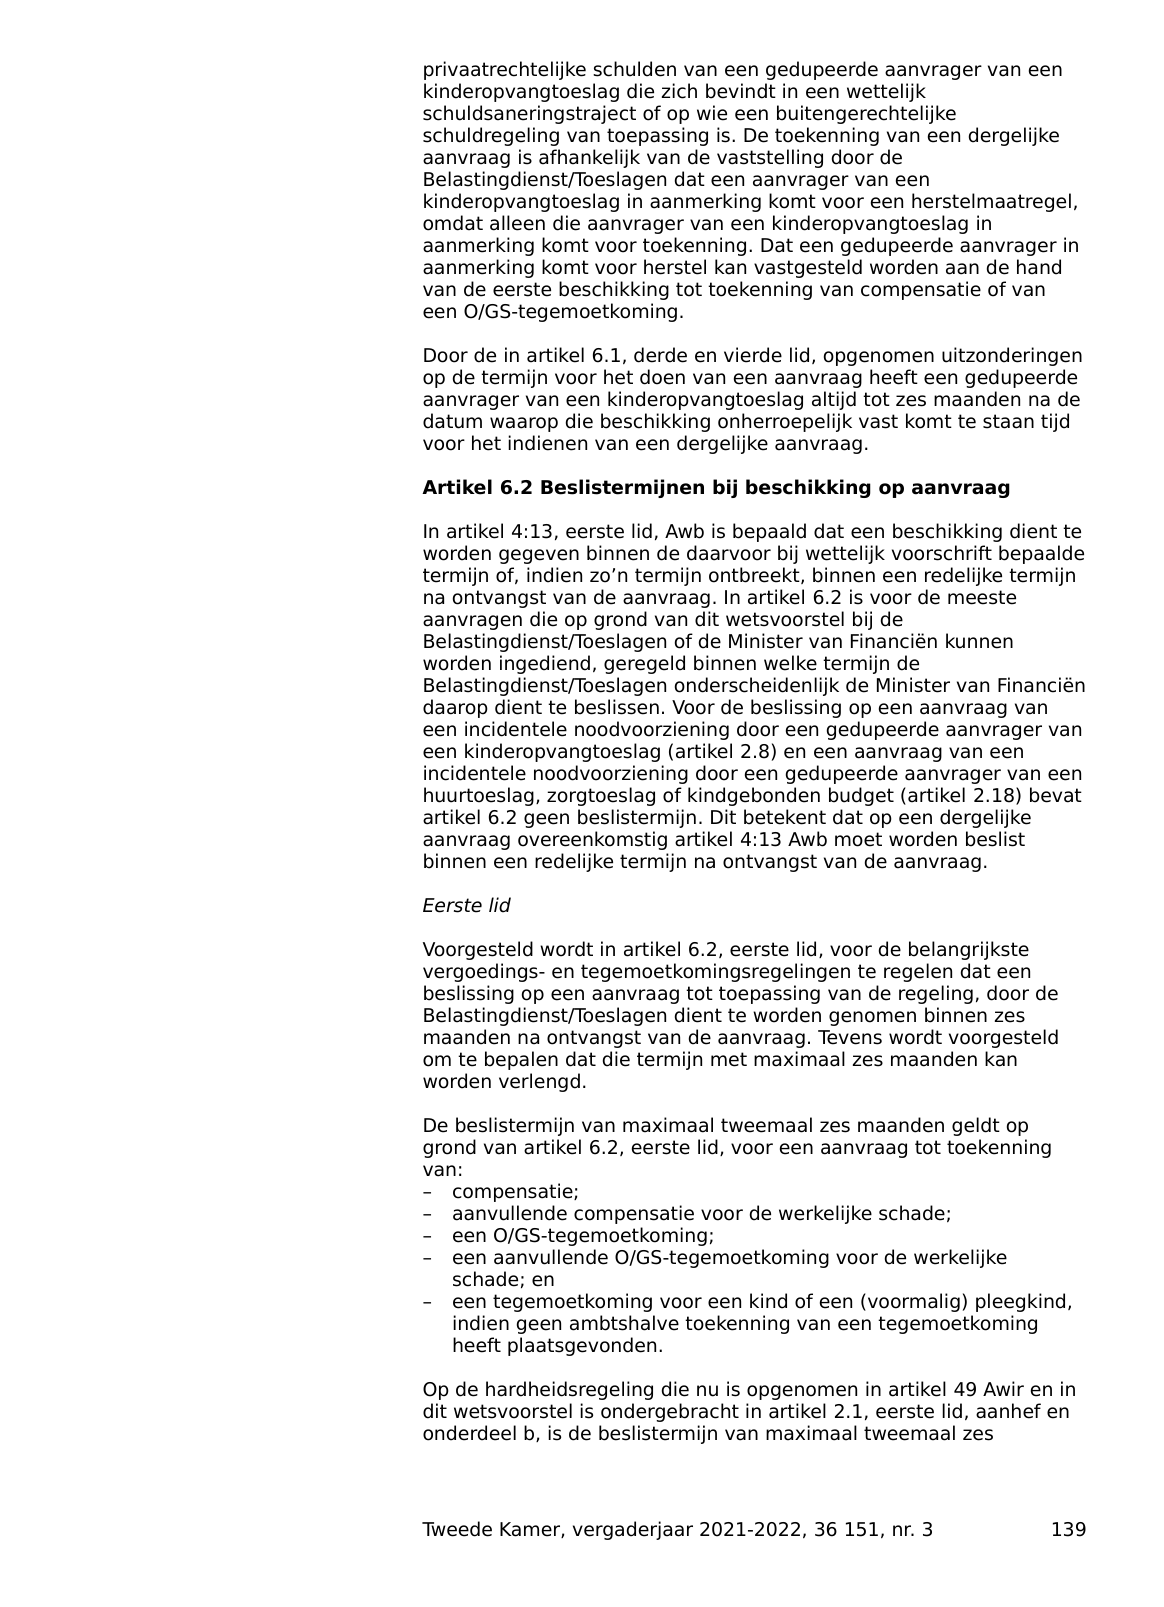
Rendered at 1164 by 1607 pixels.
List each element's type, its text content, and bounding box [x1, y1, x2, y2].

text De beslistermijn van maximaal tweemaal zes maanden geldt op grond van artikel 6.2, eerste lid, voor een aanvraag tot toekenning van: [422, 1115, 1087, 1181]
text – een O/GS-tegemoetkoming; [422, 1225, 1087, 1247]
text – een aanvullende O/GS-tegemoetkoming voor de werkelijke schade; en [422, 1247, 1087, 1291]
text Voorgesteld wordt in artikel 6.2, eerste lid, voor de belangrijkste vergoedings- en tegemoetkomingsregelingen te regelen dat een beslissing op een aanvraag tot toepassing van de regeling, door de Belastingdienst/Toeslagen dient te worden genomen binnen zes maanden na ontvangst van de aanvraag. Tevens wordt voorgesteld om te bepalen dat die termijn met maximaal zes maanden kan worden verlengd. [422, 939, 1087, 1093]
subtitle Artikel 6.2 Beslistermijnen bij beschikking op aanvraag [422, 477, 1087, 499]
subtitle Eerste lid [422, 895, 1087, 917]
text – compensatie; [422, 1181, 1087, 1203]
text Op de hardheidsregeling die nu is opgenomen in artikel 49 Awir en in dit wetsvoorstel is ondergebracht in artikel 2.1, eerste lid, aanhef en onderdeel b, is de beslistermijn van maximaal tweemaal zes [422, 1379, 1087, 1445]
text Door de in artikel 6.1, derde en vierde lid, opgenomen uitzonderingen op de termijn voor het doen van een aanvraag heeft een gedupeerde aanvrager van een kinderopvangtoeslag altijd tot zes maanden na de datum waarop die beschikking onherroepelijk vast komt te staan tijd voor het indienen van een dergelijke aanvraag. [422, 345, 1087, 455]
text In artikel 4:13, eerste lid, Awb is bepaald dat een beschikking dient te worden gegeven binnen de daarvoor bij wettelijk voorschrift bepaalde termijn of, indien zo’n termijn ontbreekt, binnen een redelijke termijn na ontvangst van de aanvraag. In artikel 6.2 is voor de meeste aanvragen die op grond van dit wetsvoorstel bij de Belastingdienst/Toeslagen of de Minister van Financiën kunnen worden ingediend, geregeld binnen welke termijn de Belastingdienst/Toeslagen onderscheidenlijk de Minister van Financiën daarop dient te beslissen. Voor de beslissing op een aanvraag van een incidentele noodvoorziening door een gedupeerde aanvrager van een kinderopvangtoeslag (artikel 2.8) en een aanvraag van een incidentele noodvoorziening door een gedupeerde aanvrager van een huurtoeslag, zorgtoeslag of kindgebonden budget (artikel 2.18) bevat artikel 6.2 geen beslistermijn. Dit betekent dat op een dergelijke aanvraag overeenkomstig artikel 4:13 Awb moet worden beslist binnen een redelijke termijn na ontvangst van de aanvraag. [422, 521, 1087, 873]
text – een tegemoetkoming voor een kind of een (voormalig) pleegkind, indien geen ambtshalve toekenning van een tegemoetkoming heeft plaatsgevonden. [422, 1291, 1087, 1357]
text – aanvullende compensatie voor de werkelijke schade; [422, 1203, 1087, 1225]
text privaatrechtelijke schulden van een gedupeerde aanvrager van een kinderopvangtoeslag die zich bevindt in een wettelijk schuldsaneringstraject of op wie een buitengerechtelijke schuldregeling van toepassing is. De toekenning van een dergelijke aanvraag is afhankelijk van de vaststelling door de Belastingdienst/Toeslagen dat een aanvrager van een kinderopvangtoeslag in aanmerking komt voor een herstelmaatregel, omdat alleen die aanvrager van een kinderopvangtoeslag in aanmerking komt voor toekenning. Dat een gedupeerde aanvrager in aanmerking komt voor herstel kan vastgesteld worden aan de hand van de eerste beschikking tot toekenning van compensatie of van een O/GS-tegemoetkoming. [422, 59, 1087, 323]
